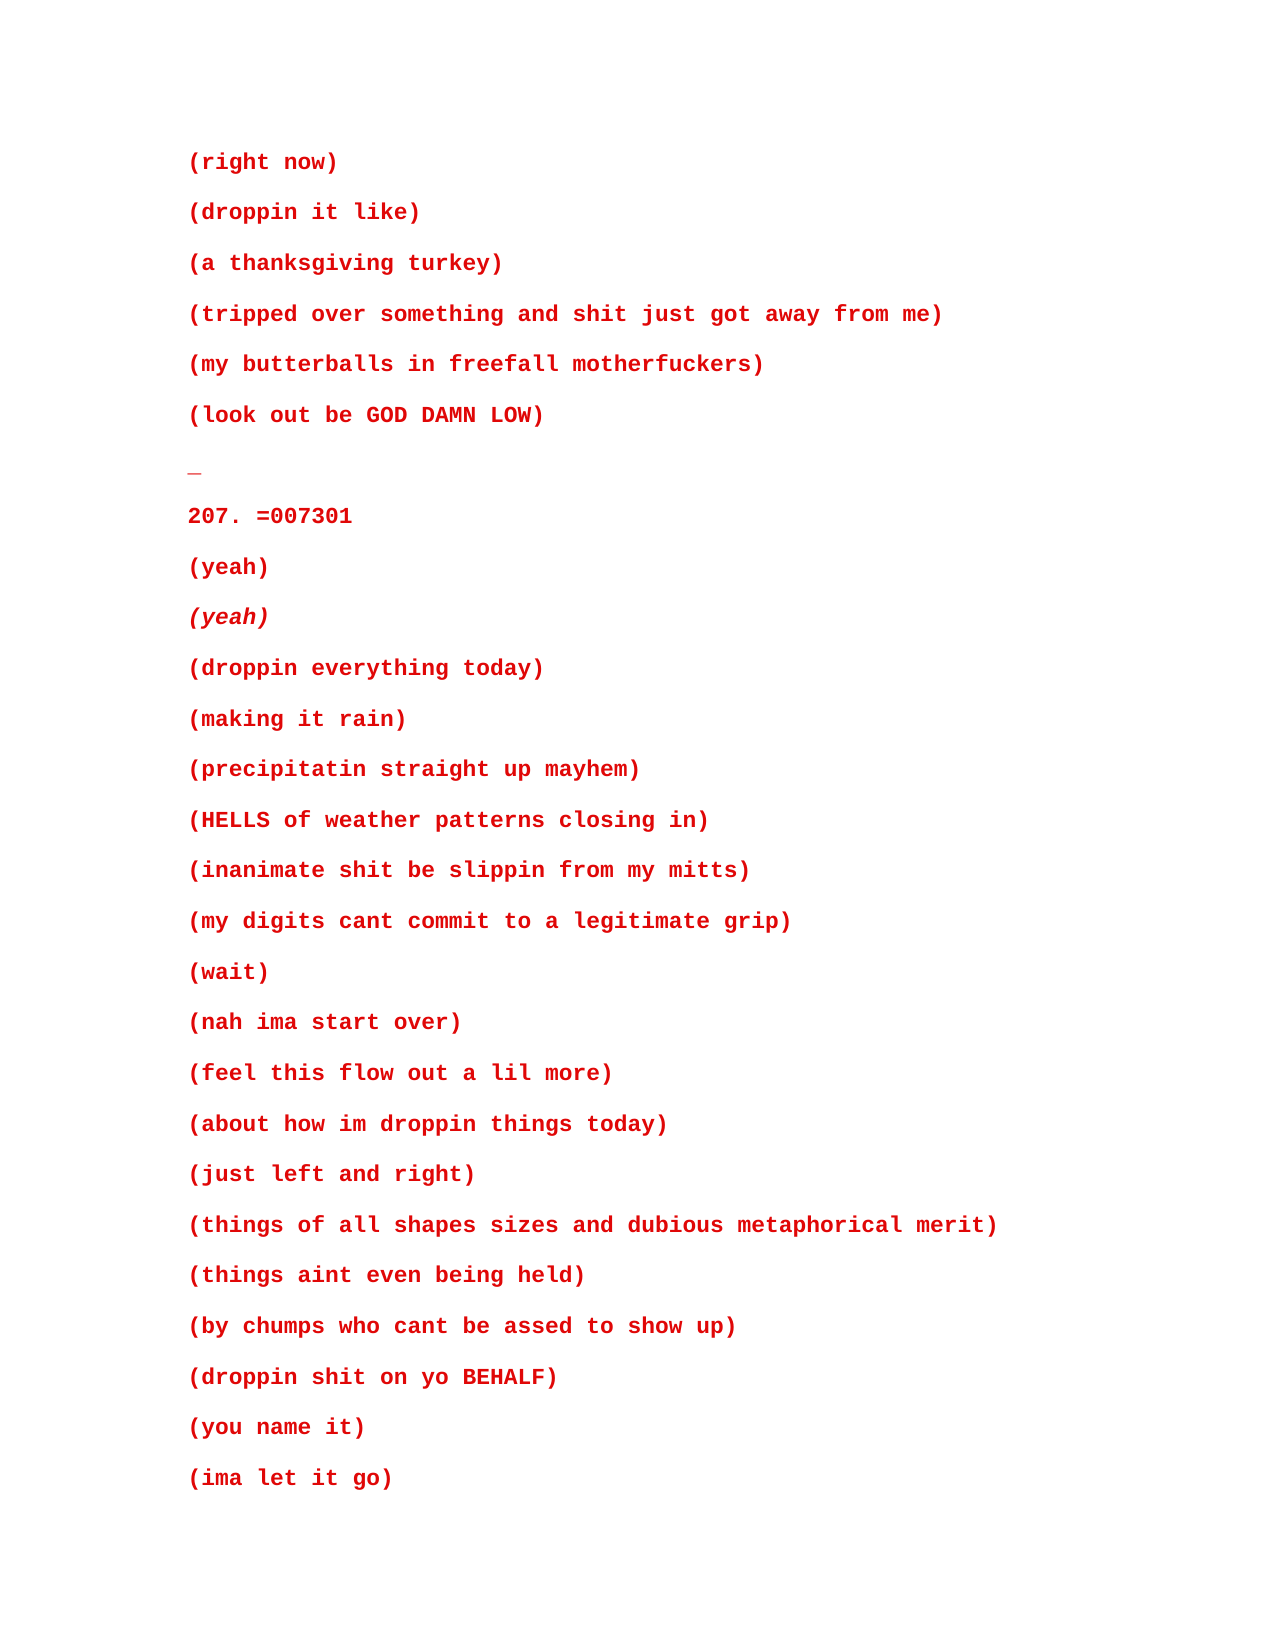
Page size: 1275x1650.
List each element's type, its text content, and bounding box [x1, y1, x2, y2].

text (wait) [187, 960, 1087, 986]
text (making it rain) [187, 707, 1087, 733]
text (just left and right) [187, 1162, 1087, 1188]
text (you name it) [187, 1416, 1087, 1442]
text (my digits cant commit to a legitimate grip) [187, 909, 1087, 935]
text (by chumps who cant be assed to show up) [187, 1314, 1087, 1340]
text (tripped over something and shit just got away from me) [187, 302, 1087, 328]
text (yeah) [187, 555, 1087, 581]
text (precipitatin straight up mayhem) [187, 757, 1087, 783]
text (look out be GOD DAMN LOW) [187, 403, 1087, 429]
text (inanimate shit be slippin from my mitts) [187, 859, 1087, 885]
text (right now) [187, 150, 1087, 176]
text (things of all shapes sizes and dubious metaphorical merit) [187, 1213, 1087, 1239]
text (things aint even being held) [187, 1264, 1087, 1290]
text (feel this flow out a lil more) [187, 1061, 1087, 1087]
text (nah ima start over) [187, 1011, 1087, 1037]
text (droppin everything today) [187, 656, 1087, 682]
text (droppin it like) [187, 201, 1087, 227]
text (ima let it go) [187, 1466, 1087, 1492]
text (yeah) [187, 606, 1087, 632]
text (about how im droppin things today) [187, 1112, 1087, 1138]
text 207. =007301 [187, 504, 1087, 530]
text (HELLS of weather patterns closing in) [187, 808, 1087, 834]
text (my butterballs in freefall motherfuckers) [187, 352, 1087, 378]
text (a thanksgiving turkey) [187, 251, 1087, 277]
text _ [187, 454, 1087, 480]
text (droppin shit on yo BEHALF) [187, 1365, 1087, 1391]
